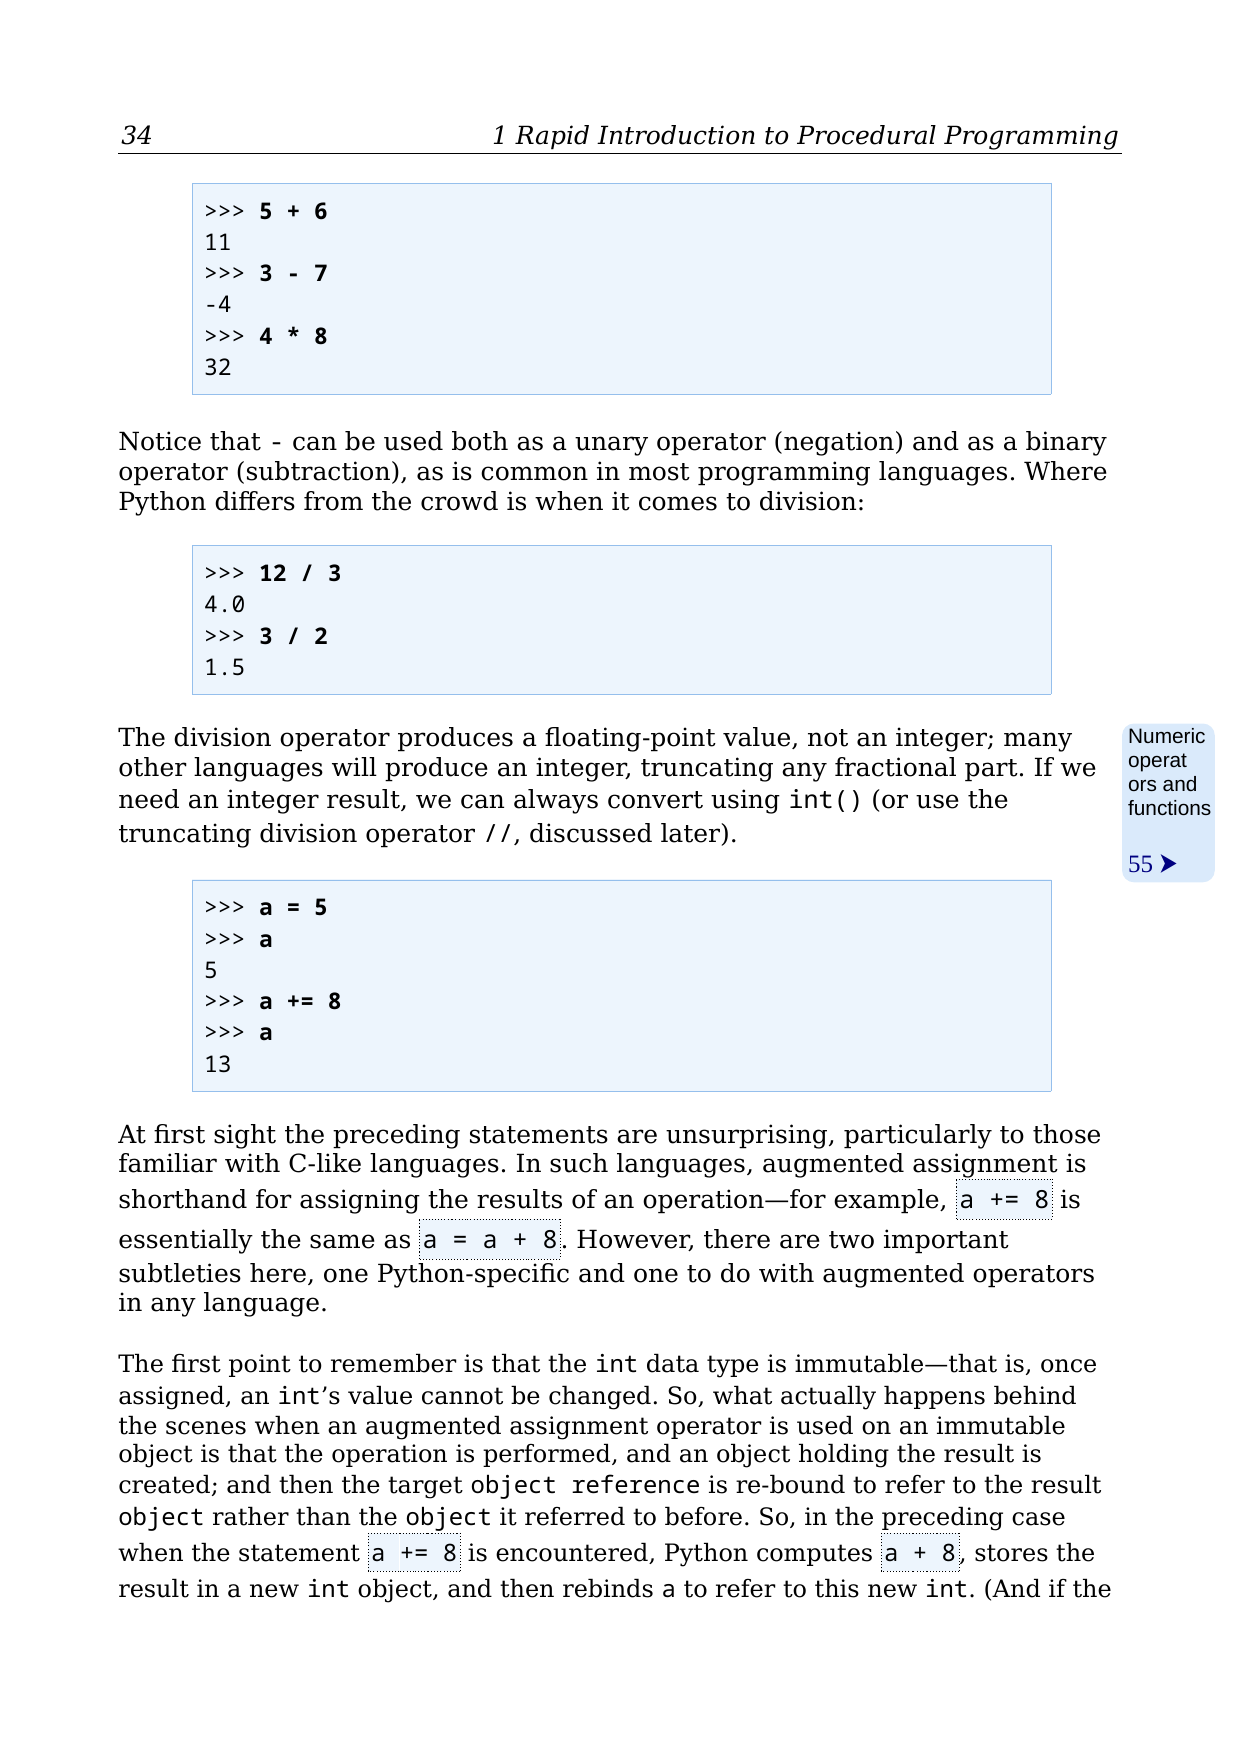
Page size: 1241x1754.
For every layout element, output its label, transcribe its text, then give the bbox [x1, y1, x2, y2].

text >>> 3 / 2 [193, 608, 1051, 639]
text 1.5 [193, 639, 1051, 694]
text 4.0 [193, 577, 1051, 608]
text 13 [193, 1036, 1051, 1091]
text >>> a = 5 [193, 881, 1051, 911]
text >>> a [193, 911, 1051, 942]
text >>> 4 * 8 [193, 308, 1051, 339]
text Notice that - can be used both as a unary operator (negation) and as a binary operator (subtraction), as is common in most programming languages. Where Python differs from the crowd is when it comes to division: [118, 423, 1122, 516]
text 11 [193, 214, 1051, 245]
text 5 [193, 942, 1051, 973]
text The division operator produces a floating-point value, not an integer; many other languages will produce an integer, truncating any fractional part. If we need an integer result, we can always convert using int() (or use the truncating division operator //, discussed later). [118, 723, 1122, 850]
text -4 [193, 276, 1051, 308]
text >>> 5 + 6 [193, 184, 1051, 214]
text At first sight the preceding statements are unsurprising, particularly to those familiar with C-like languages. In such languages, augmented assignment is shorthand for assigning the results of an operation—for example, a += 8 is essentially the same as a = a + 8. However, there are two important subtleties here, one Python-specific and one to do with augmented operators in any language. [118, 1120, 1122, 1317]
text 32 [193, 339, 1051, 394]
text The first point to remember is that the int data type is immutable—that is, once assigned, an int’s value cannot be changed. So, what actually happens behind the scenes when an augmented assignment operator is used on an immutable object is that the operation is performed, and an object holding the result is created; and then the target object reference is re-bound to refer to the result object rather than the object it referred to before. So, in the preceding case when the statement a += 8 is encountered, Python computes a + 8, stores the result in a new int object, and then rebinds a to refer to this new int. (And if the [118, 1347, 1122, 1604]
text >>> 12 / 3 [193, 546, 1051, 577]
text >>> a += 8 [193, 973, 1051, 1004]
text >>> 3 - 7 [193, 245, 1051, 276]
text >>> a [193, 1004, 1051, 1036]
